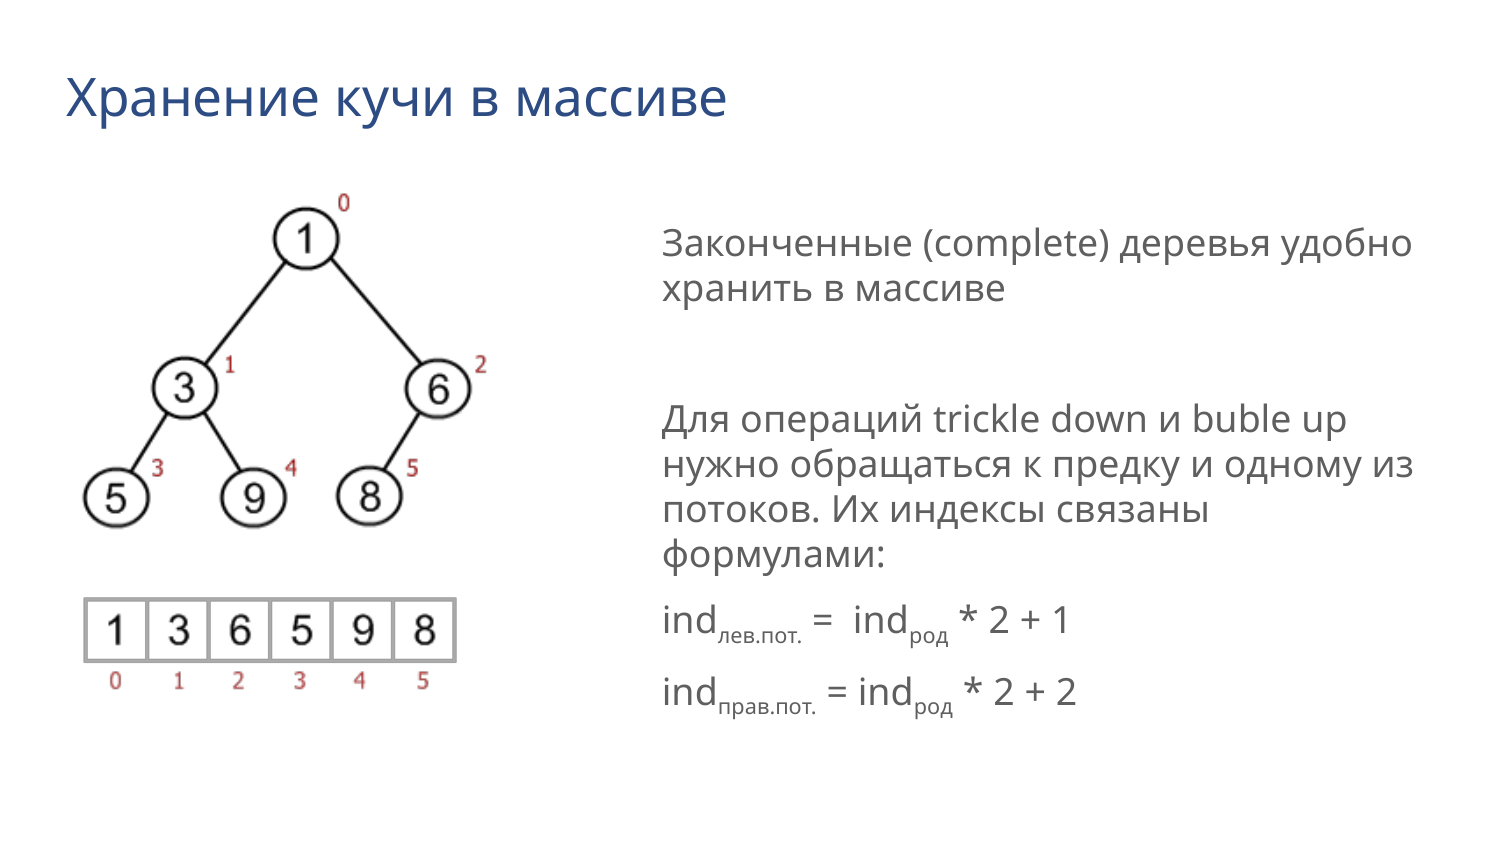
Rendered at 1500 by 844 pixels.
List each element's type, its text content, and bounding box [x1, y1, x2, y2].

picture [79, 187, 490, 714]
title Хранение кучи в массиве [51, 48, 1449, 142]
text_box Законченные (complete) деревья удобно хранить в массиве Для операций trickle down и buble up нужно обращаться к предку и одному из потоков. Их индексы связаны формулами: indлев.пот. = indрод * 2 + 1 indправ.пот. = indрод * 2 + 2 [646, 203, 1432, 844]
